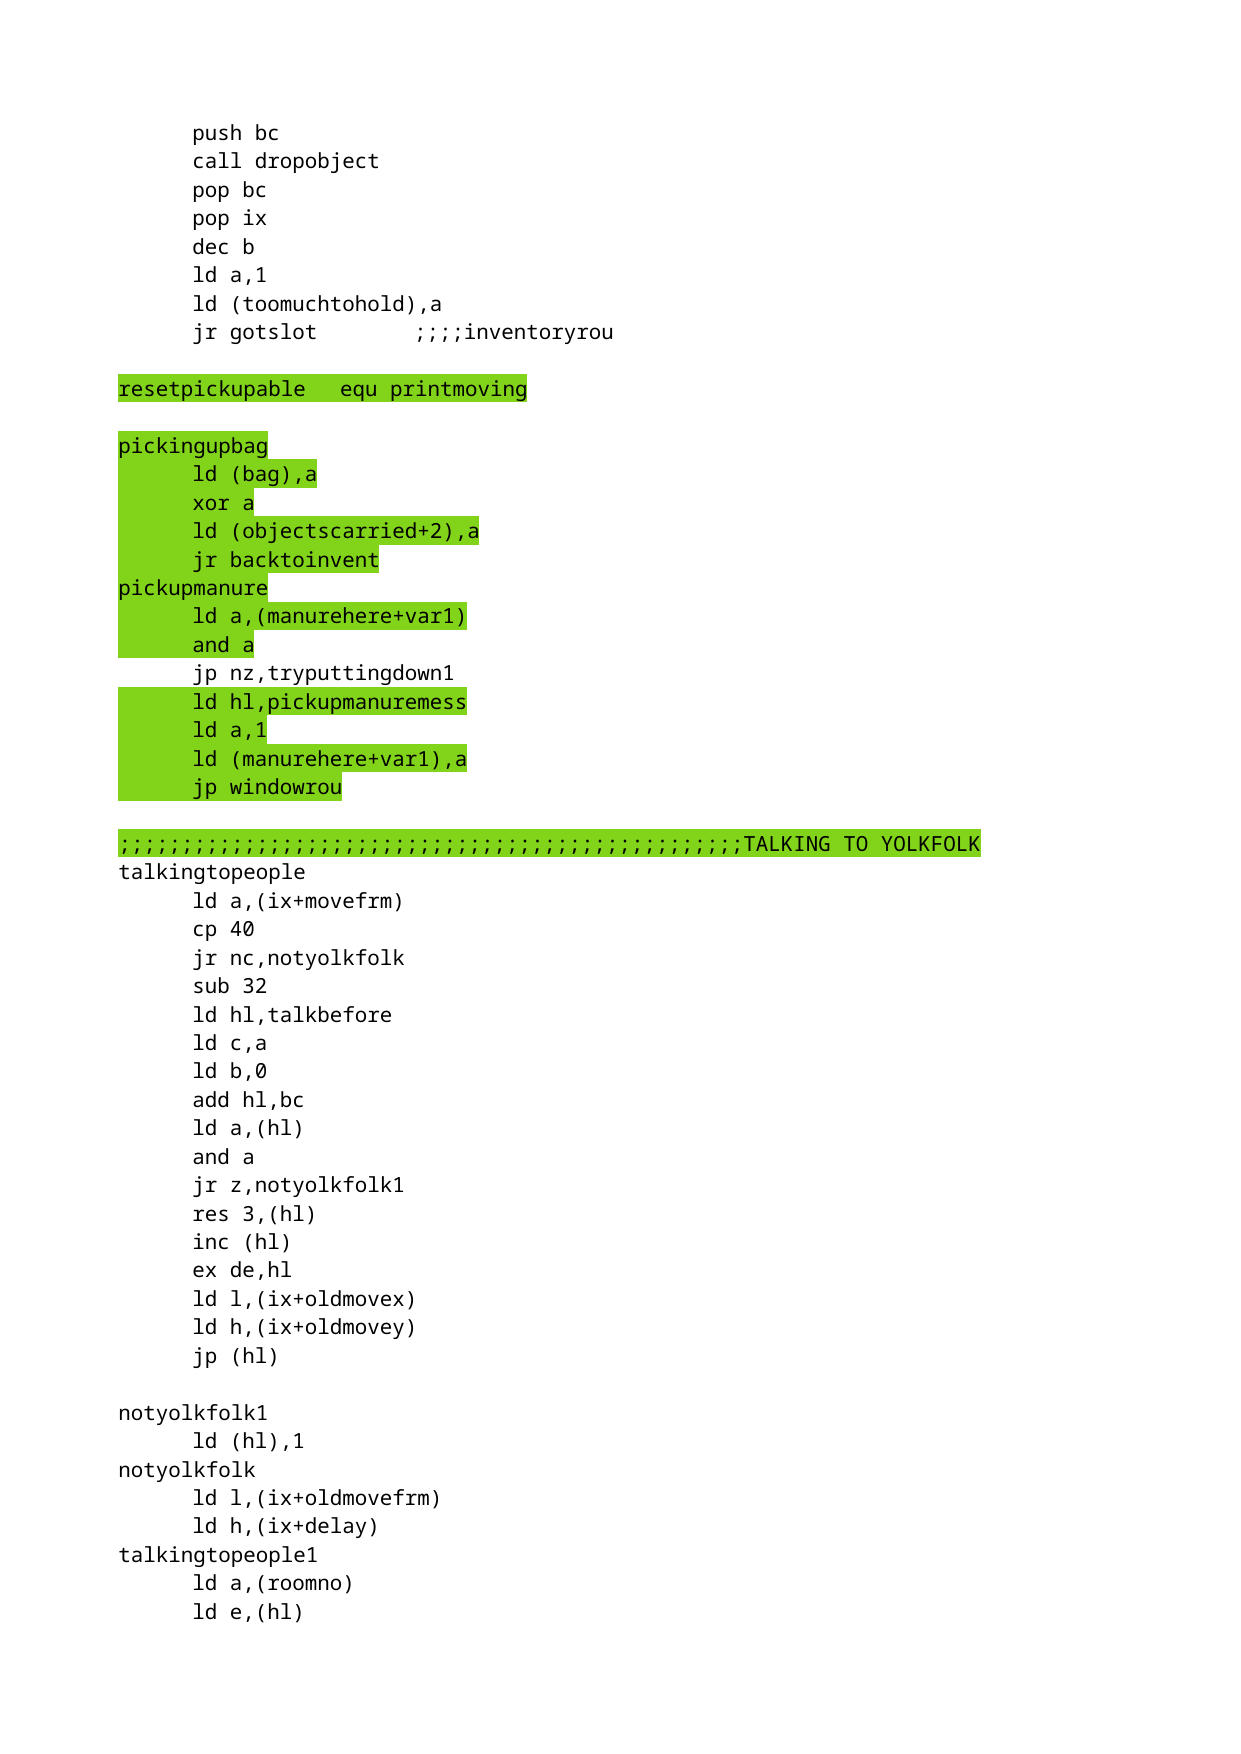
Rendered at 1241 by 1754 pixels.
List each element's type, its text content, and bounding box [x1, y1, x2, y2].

text ld (hl),1 [118, 1426, 1122, 1455]
text ld a,(ix+movefrm) [118, 886, 1122, 914]
text and a [118, 1142, 1122, 1170]
text ld a,(roomno) [118, 1568, 1122, 1597]
text resetpickupable equ printmoving [118, 374, 1122, 402]
text notyolkfolk1 [118, 1398, 1122, 1426]
text xor a [118, 488, 1122, 516]
text ld a,1 [118, 260, 1122, 289]
text ld hl,pickupmanuremess [118, 687, 1122, 715]
text jr gotslot ;;;;inventoryrou [118, 317, 1122, 346]
text jp windowrou [118, 772, 1122, 801]
text pop bc [118, 175, 1122, 203]
text ld (bag),a [118, 459, 1122, 488]
text ld h,(ix+delay) [118, 1512, 1122, 1540]
text pickingupbag [118, 431, 1122, 459]
text pickupmanure [118, 573, 1122, 602]
text ld b,0 [118, 1057, 1122, 1085]
text ld hl,talkbefore [118, 1000, 1122, 1028]
text res 3,(hl) [118, 1199, 1122, 1227]
text jp (hl) [118, 1341, 1122, 1369]
text ld c,a [118, 1028, 1122, 1057]
text sub 32 [118, 971, 1122, 1000]
text and a [118, 630, 1122, 658]
text ld (toomuchtohold),a [118, 289, 1122, 317]
text push bc [118, 118, 1122, 147]
text ld a,(manurehere+var1) [118, 602, 1122, 630]
text cp 40 [118, 914, 1122, 943]
text talkingtopeople1 [118, 1540, 1122, 1568]
text ld l,(ix+oldmovefrm) [118, 1483, 1122, 1512]
text ld a,1 [118, 715, 1122, 744]
text jr nc,notyolkfolk [118, 943, 1122, 971]
text talkingtopeople [118, 857, 1122, 886]
text jr backtoinvent [118, 545, 1122, 573]
text jr z,notyolkfolk1 [118, 1170, 1122, 1199]
text ex de,hl [118, 1256, 1122, 1284]
text ld h,(ix+oldmovey) [118, 1312, 1122, 1341]
text dec b [118, 232, 1122, 260]
text ;;;;;;;;;;;;;;;;;;;;;;;;;;;;;;;;;;;;;;;;;;;;;;;;;;TALKING TO YOLKFOLK [118, 829, 1122, 857]
text call dropobject [118, 147, 1122, 175]
text ld (manurehere+var1),a [118, 744, 1122, 772]
text notyolkfolk [118, 1455, 1122, 1483]
text jp nz,tryputtingdown1 [118, 658, 1122, 687]
text add hl,bc [118, 1085, 1122, 1113]
text pop ix [118, 203, 1122, 232]
text inc (hl) [118, 1227, 1122, 1256]
text ld e,(hl) [118, 1597, 1122, 1625]
text ld a,(hl) [118, 1113, 1122, 1142]
text ld l,(ix+oldmovex) [118, 1284, 1122, 1312]
text ld (objectscarried+2),a [118, 516, 1122, 545]
